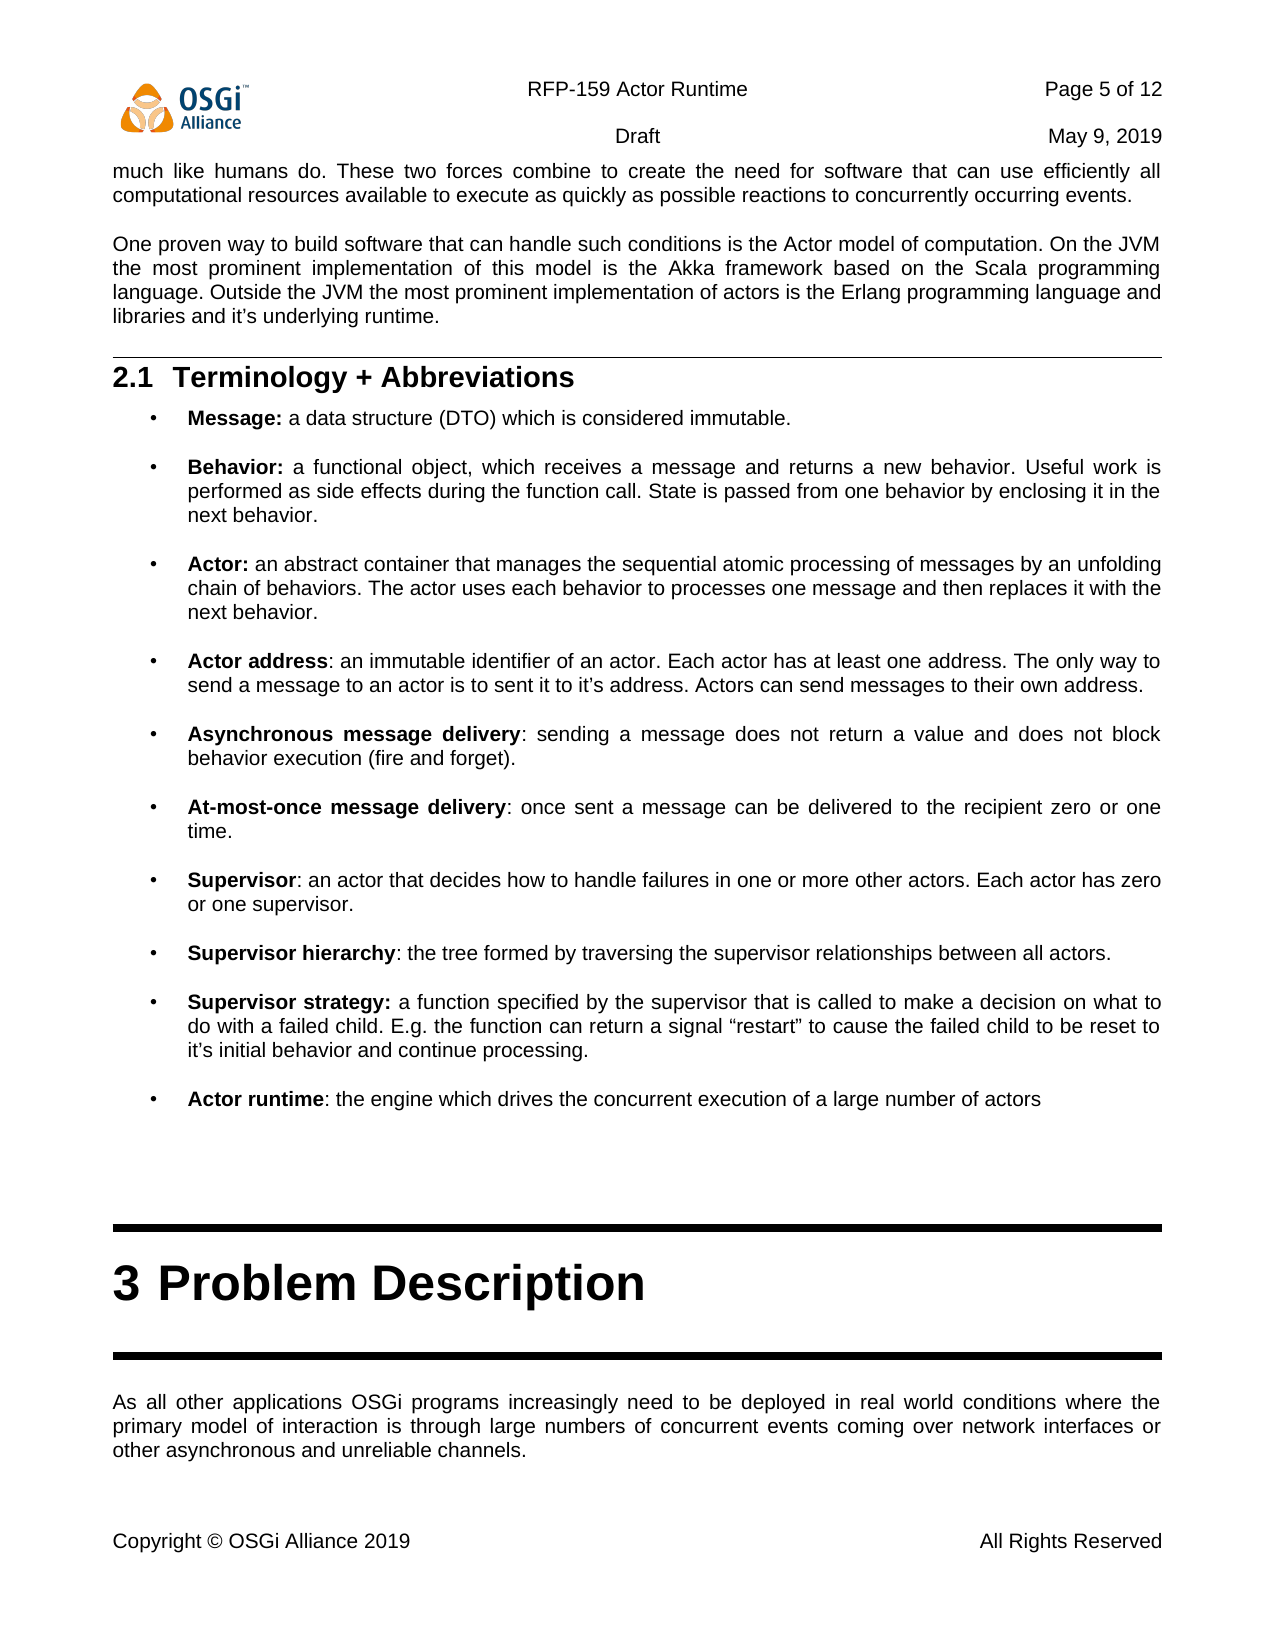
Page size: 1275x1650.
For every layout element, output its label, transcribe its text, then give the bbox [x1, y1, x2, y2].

list Actor address: an immutable identifier of an actor. Each actor has at least one address. The only way to send a message to an actor is to sent it to it’s address. Actors can send messages to their own address. [150, 649, 1162, 697]
picture [113, 76, 257, 140]
list Actor runtime: the engine which drives the concurrent execution of a large number of actors [150, 1087, 1162, 1111]
text much like humans do. These two forces combine to create the need for software that can use efficiently all computational resources available to execute as quickly as possible reactions to concurrently occurring events. [112, 159, 1162, 207]
text As all other applications OSGi programs increasingly need to be deployed in real world conditions where the primary model of interaction is through large numbers of concurrent events coming over network interfaces or other asynchronous and unreliable channels. [112, 1389, 1162, 1461]
list Asynchronous message delivery: sending a message does not return a value and does not block behavior execution (fire and forget). [150, 722, 1162, 770]
list Supervisor hierarchy: the tree formed by traversing the supervisor relationships between all actors. [150, 941, 1162, 965]
list Actor: an abstract container that manages the sequential atomic processing of messages by an unfolding chain of behaviors. The actor uses each behavior to processes one message and then replaces it with the next behavior. [150, 552, 1162, 624]
list Message: a data structure (DTO) which is considered immutable. [150, 406, 1162, 430]
subtitle Problem Description [112, 1225, 1162, 1360]
subtitle Terminology + Abbreviations [112, 358, 1162, 393]
text One proven way to build software that can handle such conditions is the Actor model of computation. On the JVM the most prominent implementation of this model is the Akka framework based on the Scala programming language. Outside the JVM the most prominent implementation of actors is the Erlang programming language and libraries and it’s underlying runtime. [112, 232, 1162, 328]
list Behavior: a functional object, which receives a message and returns a new behavior. Useful work is performed as side effects during the function call. State is passed from one behavior by enclosing it in the next behavior. [150, 455, 1162, 527]
list Supervisor: an actor that decides how to handle failures in one or more other actors. Each actor has zero or one supervisor. [150, 868, 1162, 916]
list At-most-once message delivery: once sent a message can be delivered to the recipient zero or one time. [150, 795, 1162, 843]
list Supervisor strategy: a function specified by the supervisor that is called to make a decision on what to do with a failed child. E.g. the function can return a signal “restart” to cause the failed child to be reset to it’s initial behavior and continue processing. [150, 990, 1162, 1062]
